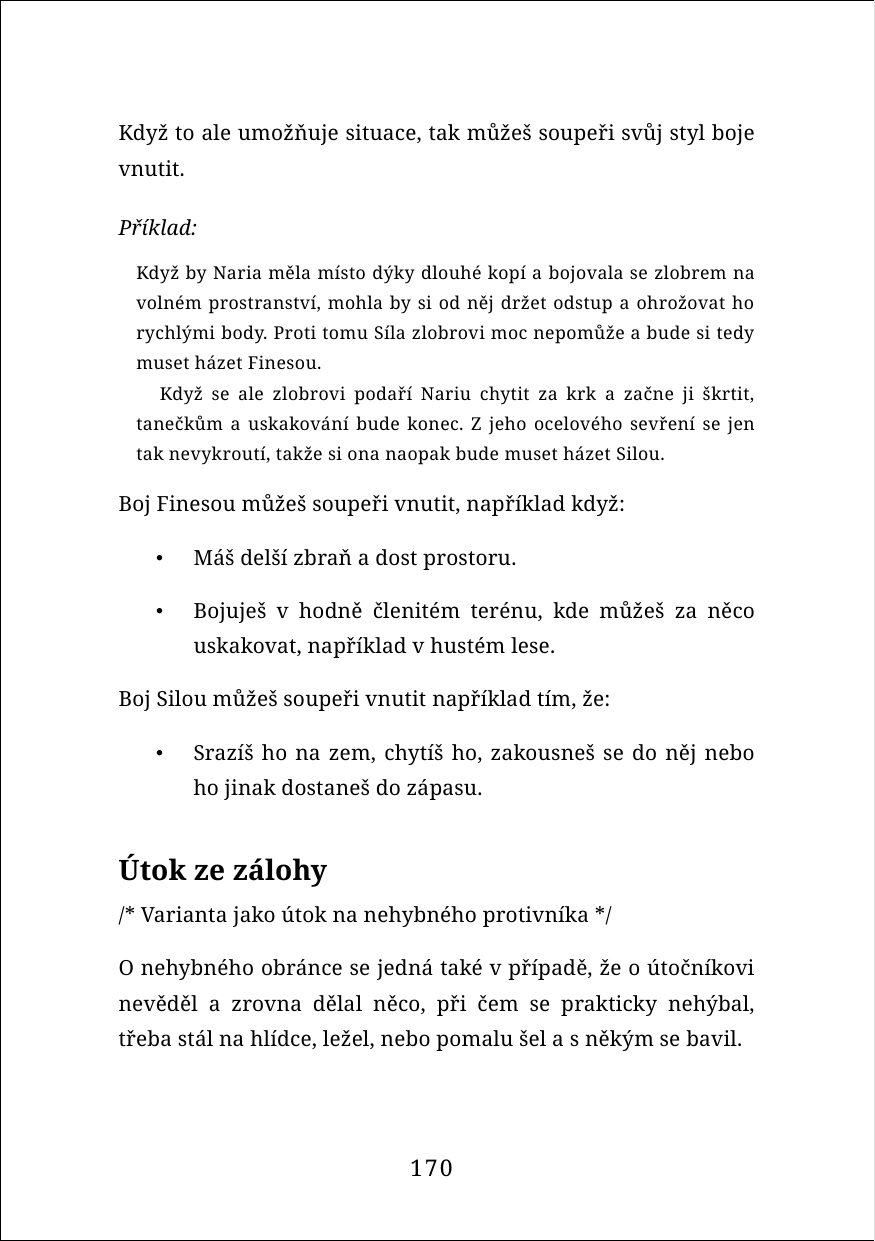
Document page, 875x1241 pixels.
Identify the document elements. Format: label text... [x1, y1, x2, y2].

list Bojuješ v hodně členitém terénu, kde můžeš za něco uskakovat, například v hustém lese. [156, 596, 756, 660]
text Když to ale umožňuje situace, tak můžeš soupeři svůj styl boje vnutit. [118, 118, 756, 182]
subtitle Útok ze zálohy [118, 850, 756, 888]
text Boj Silou můžeš soupeři vnutit například tím, že: [118, 684, 756, 713]
text O nehybného obránce se jedná také v případě, že o útočníkovi nevěděl a zrovna dělal něco, při čem se prakticky nehýbal, třeba stál na hlídce, ležel, nebo pomalu šel a s někým se bavil. [118, 953, 756, 1053]
list Srazíš ho na zem, chytíš ho, zakousneš se do něj nebo ho jinak dostaneš do zápasu. [156, 738, 756, 802]
text /* Varianta jako útok na nehybného protivníka */ [118, 900, 756, 929]
text Příklad: [118, 213, 756, 241]
text Když by Naria měla místo dýky dlouhé kopí a bojovala se zlobrem na volném prostranství, mohla by si od něj držet odstup a ohrožovat ho rychlými body. Proti tomu Síla zlobrovi moc nepomůže a bude si tedy muset házet Finesou. Když se ale zlobrovi podaří Nariu chytit za krk a začne ji škrtit, tanečkům a uskakování bude konec. Z jeho ocelového sevření se jen tak nevykroutí, takže si ona naopak bude muset házet Silou. [136, 260, 756, 466]
text Boj Finesou můžeš soupeři vnutit, například když: [118, 489, 756, 518]
list Máš delší zbraň a dost prostoru. [156, 543, 756, 571]
